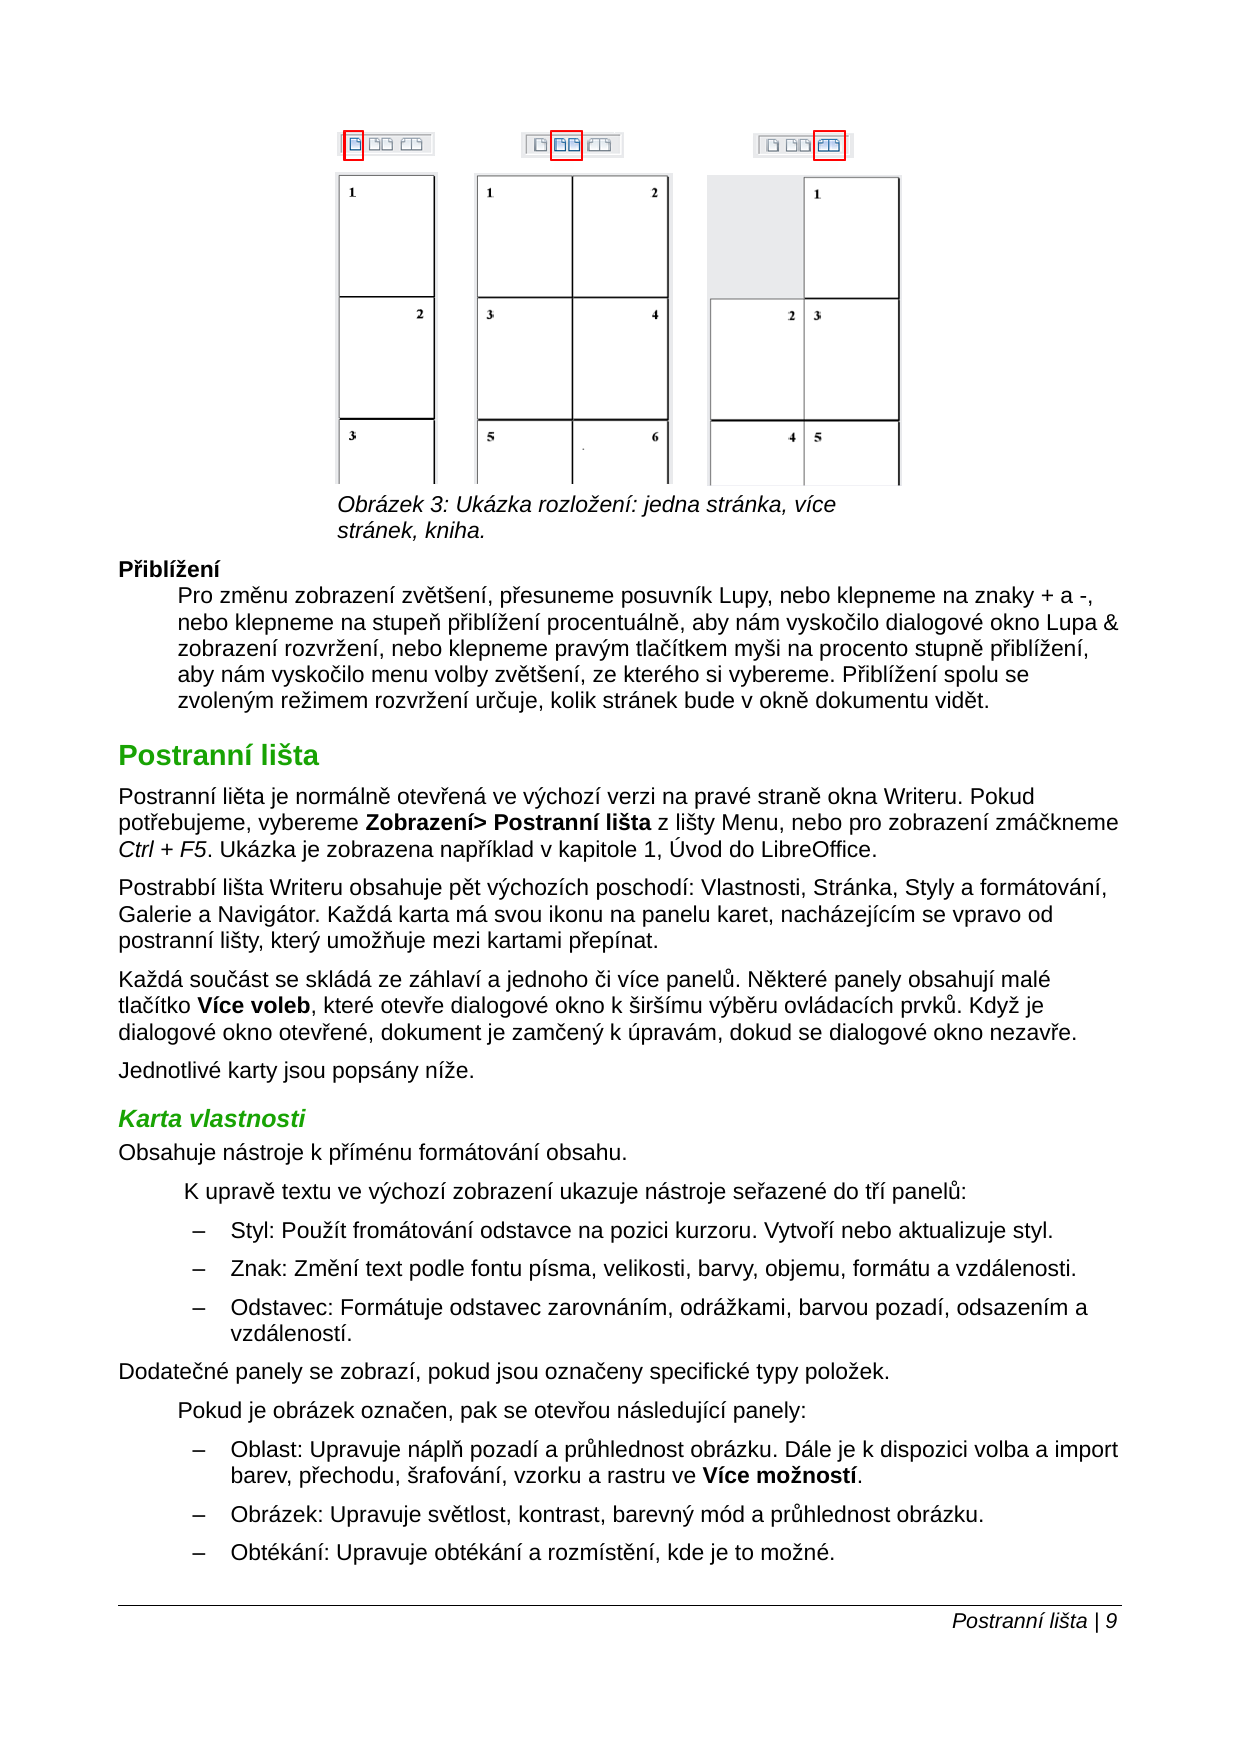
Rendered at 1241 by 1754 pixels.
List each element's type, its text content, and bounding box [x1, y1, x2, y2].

subtitle Karta vlastnosti [118, 1104, 1122, 1133]
text Pro změnu zobrazení zvětšení, přesuneme posuvník Lupy, nebo klepneme na znaky + a -, nebo klepneme na stupeň přiblížení procentuálně, aby nám vyskočilo dialogové okno Lupa & zobrazení rozvržení, nebo klepneme pravým tlačítkem myši na procento stupně přiblížení, aby nám vyskočilo menu volby zvětšení, ze kterého si vybereme. Přiblížení spolu se zvoleným režimem rozvržení určuje, kolik stránek bude v okně dokumentu vidět. [177, 582, 1122, 714]
text Pokud je obrázek označen, pak se otevřou následující panely: [177, 1397, 1122, 1423]
list Obtékání: Upravuje obtékání a rozmístění, kde je to možné. [192, 1539, 1122, 1565]
text Přiblížení [118, 556, 1122, 582]
list Znak: Změní text podle fontu písma, velikosti, barvy, objemu, formátu a vzdálenosti. [192, 1255, 1122, 1282]
text Každá součást se skládá ze záhlaví a jednoho či více panelů. Některé panely obsahují malé tlačítko Více voleb, které otevře dialogové okno k širšímu výběru ovládacích prvků. Když je dialogové okno otevřené, dokument je zamčený k úpravám, dokud se dialogové okno nezavře. [118, 966, 1122, 1045]
picture [324, 118, 916, 491]
list Styl: Použít fromátování odstavce na pozici kurzoru. Vytvoří nebo aktualizuje styl. [192, 1217, 1122, 1243]
text Dodatečné panely se zobrazí, pokud jsou označeny specifické typy položek. [118, 1358, 1122, 1384]
list Oblast: Upravuje náplň pozadí a průhlednost obrázku. Dále je k dispozici volba a import barev, přechodu, šrafování, vzorku a rastru ve Více možností. [192, 1436, 1122, 1489]
text Obsahuje nástroje k příménu formátování obsahu. [118, 1139, 1122, 1166]
text Jednotlivé karty jsou popsány níže. [118, 1057, 1122, 1084]
subtitle Postranní lišta [118, 737, 1122, 771]
list Obrázek: Upravuje světlost, kontrast, barevný mód a průhlednost obrázku. [192, 1501, 1122, 1527]
text K upravě textu ve výchozí zobrazení ukazuje nástroje seřazené do tří panelů: [177, 1178, 1122, 1204]
list Odstavec: Formátuje odstavec zarovnáním, odrážkami, barvou pozadí, odsazením a vzdáleností. [192, 1293, 1122, 1346]
text Postranní liěta je normálně otevřená ve výchozí verzi na pravé straně okna Writeru. Pokud potřebujeme, vybereme Zobrazení> Postranní lišta z lišty Menu, nebo pro zobrazení zmáčkneme Ctrl + F5. Ukázka je zobrazena například v kapitole 1, Úvod do LibreOffice. [118, 783, 1122, 862]
text Postrabbí lišta Writeru obsahuje pět výchozích poschodí: Vlastnosti, Stránka, Styly a formátování, Galerie a Navigátor. Každá karta má svou ikonu na panelu karet, nacházejícím se vpravo od postranní lišty, který umožňuje mezi kartami přepínat. [118, 874, 1122, 953]
text Obrázek 3: Ukázka rozložení: jedna stránka, více stránek, kniha. [337, 491, 903, 544]
